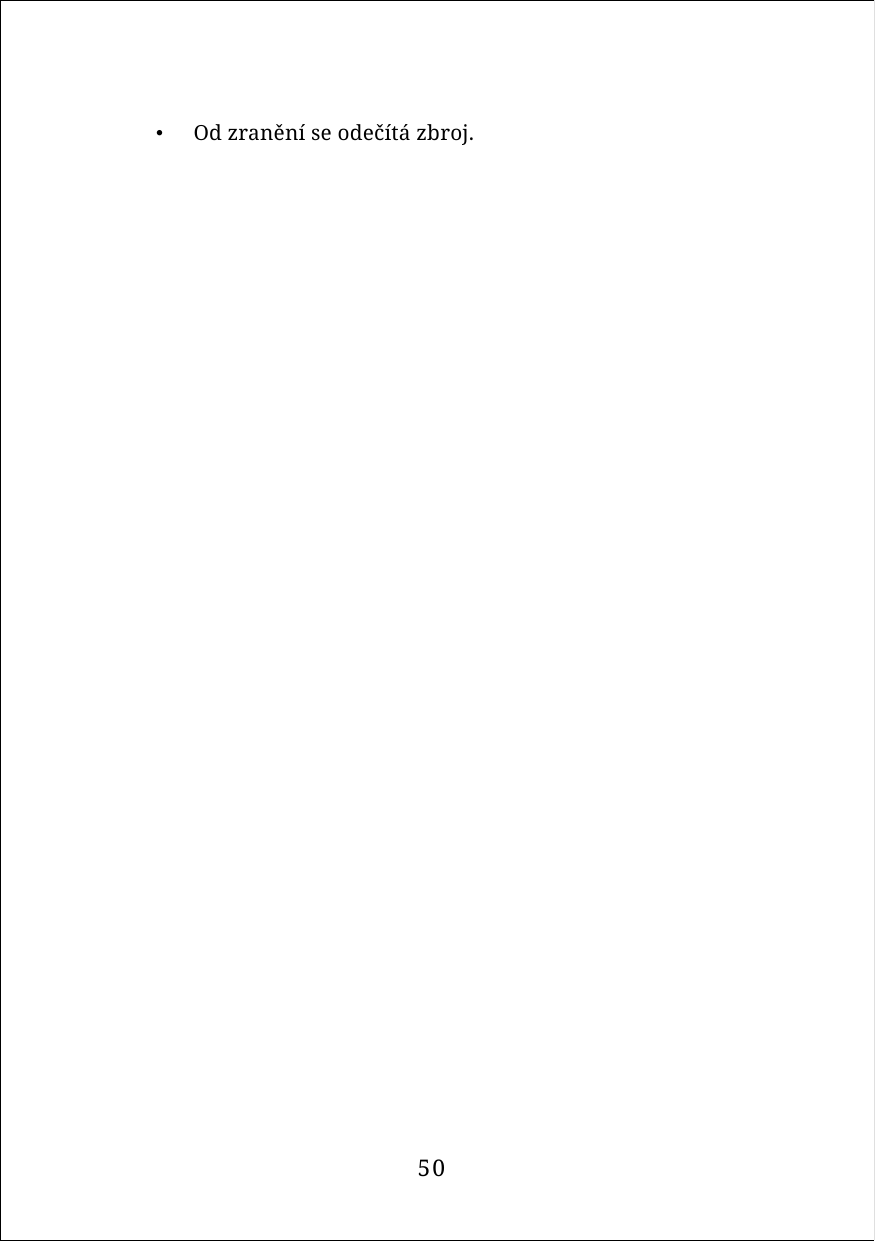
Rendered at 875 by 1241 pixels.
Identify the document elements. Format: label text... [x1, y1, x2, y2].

list Od zranění se odečítá zbroj. [156, 118, 756, 147]
